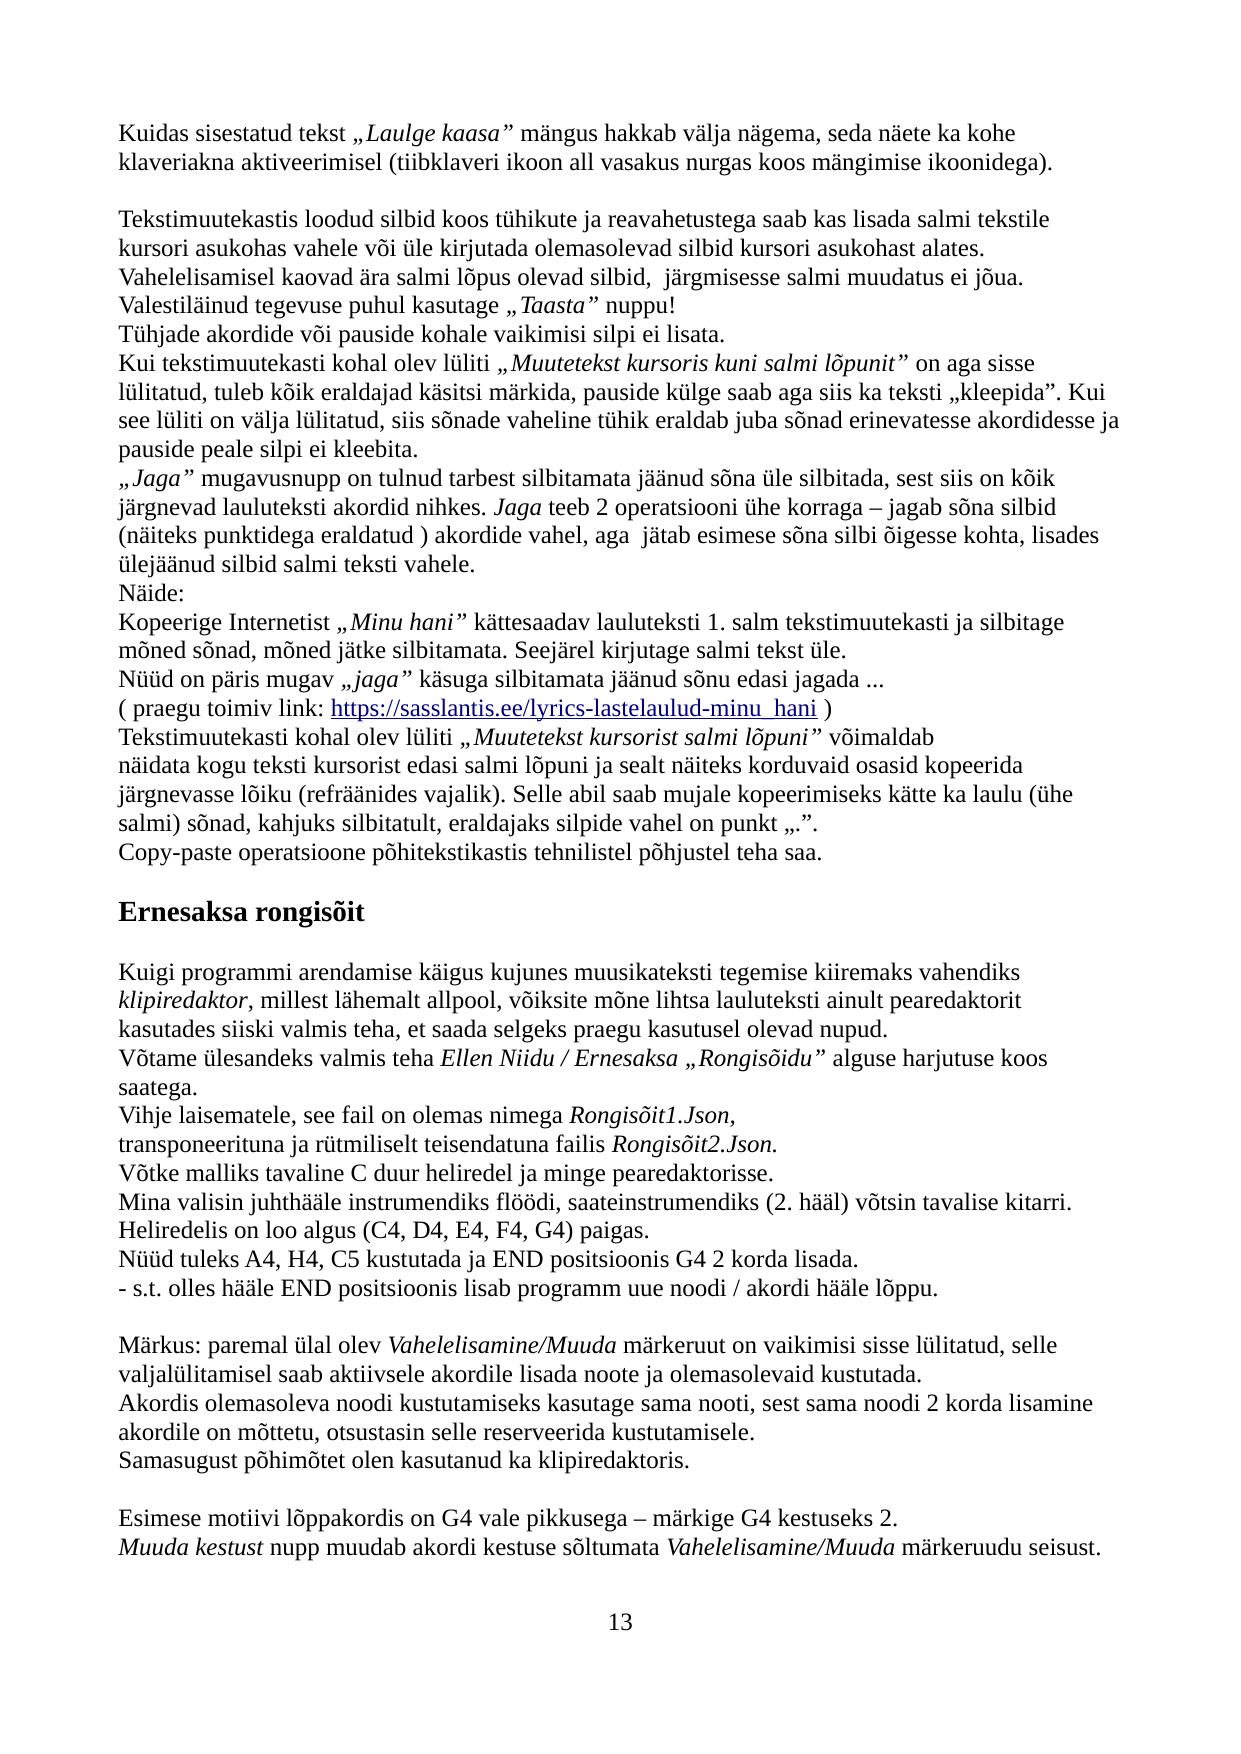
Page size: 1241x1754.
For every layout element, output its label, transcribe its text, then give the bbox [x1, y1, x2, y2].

text Kopeerige Internetist „Minu hani” kättesaadav lauluteksti 1. salm tekstimuutekasti ja silbitage mõned sõnad, mõned jätke silbitamata. Seejärel kirjutage salmi tekst üle. [118, 607, 1122, 664]
text ( praegu toimiv link: https://sasslantis.ee/lyrics-lastelaulud-minu_hani ) [118, 693, 1122, 722]
text näidata kogu teksti kursorist edasi salmi lõpuni ja sealt näiteks korduvaid osasid kopeerida järgnevasse lõiku (refräänides vajalik). Selle abil saab mujale kopeerimiseks kätte ka laulu (ühe salmi) sõnad, kahjuks silbitatult, eraldajaks silpide vahel on punkt „.”. [118, 751, 1122, 837]
text Nüüd tuleks A4, H4, C5 kustutada ja END positsioonis G4 2 korda lisada. - s.t. olles hääle END positsioonis lisab programm uue noodi / akordi hääle lõppu. [118, 1244, 1122, 1330]
text Vihje laisematele, see fail on olemas nimega Rongisõit1.Json, transponeerituna ja rütmiliselt teisendatuna failis Rongisõit2.Json. [118, 1100, 1122, 1158]
text Tekstimuutekasti kohal olev lüliti „Muutetekst kursorist salmi lõpuni” võimaldab [118, 722, 1122, 751]
text „Jaga” mugavusnupp on tulnud tarbest silbitamata jäänud sõna üle silbitada, sest siis on kõik järgnevad lauluteksti akordid nihkes. Jaga teeb 2 operatsiooni ühe korraga – jagab sõna silbid (näiteks punktidega eraldatud ) akordide vahel, aga jätab esimese sõna silbi õigesse kohta, lisades ülejäänud silbid salmi teksti vahele. [118, 463, 1122, 578]
text Võtke malliks tavaline C duur heliredel ja minge pearedaktorisse. [118, 1158, 1122, 1187]
text Kuidas sisestatud tekst „Laulge kaasa” mängus hakkab välja nägema, seda näete ka kohe klaveriakna aktiveerimisel (tiibklaveri ikoon all vasakus nurgas koos mängimise ikoonidega). [118, 118, 1122, 176]
text Märkus: paremal ülal olev Vahelelisamine/Muuda märkeruut on vaikimisi sisse lülitatud, selle valjalülitamisel saab aktiivsele akordile lisada noote ja olemasolevaid kustutada. [118, 1330, 1122, 1388]
text Kui tekstimuutekasti kohal olev lüliti „Muutetekst kursoris kuni salmi lõpunit” on aga sisse lülitatud, tuleb kõik eraldajad käsitsi märkida, pauside külge saab aga siis ka teksti „kleepida”. Kui see lüliti on välja lülitatud, siis sõnade vaheline tühik eraldab juba sõnad erinevatesse akordidesse ja pauside peale silpi ei kleebita. [118, 348, 1122, 463]
text Mina valisin juhthääle instrumendiks flöödi, saateinstrumendiks (2. hääl) võtsin tavalise kitarri. Heliredelis on loo algus (C4, D4, E4, F4, G4) paigas. [118, 1187, 1122, 1244]
text Võtame ülesandeks valmis teha Ellen Niidu / Ernesaksa „Rongisõidu” alguse harjutuse koos saatega. [118, 1043, 1122, 1100]
text Tekstimuutekastis loodud silbid koos tühikute ja reavahetustega saab kas lisada salmi tekstile kursori asukohas vahele või üle kirjutada olemasolevad silbid kursori asukohast alates. Vahelelisamisel kaovad ära salmi lõpus olevad silbid, järgmisesse salmi muudatus ei jõua. [118, 204, 1122, 291]
text Copy-paste operatsioone põhitekstikastis tehnilistel põhjustel teha saa. Ernesaksa rongisõit [118, 837, 1122, 957]
text Valestiläinud tegevuse puhul kasutage „Taasta” nuppu! Tühjade akordide või pauside kohale vaikimisi silpi ei lisata. [118, 291, 1122, 348]
text Näide: [118, 578, 1122, 607]
text Akordis olemasoleva noodi kustutamiseks kasutage sama nooti, sest sama noodi 2 korda lisamine akordile on mõttetu, otsustasin selle reserveerida kustutamisele. Samasugust põhimõtet olen kasutanud ka klipiredaktoris. Esimese motiivi lõppakordis on G4 vale pikkusega – märkige G4 kestuseks 2. Muuda kestust nupp muudab akordi kestuse sõltumata Vahelelisamine/Muuda märkeruudu seisust. [118, 1388, 1122, 1560]
text Kuigi programmi arendamise käigus kujunes muusikateksti tegemise kiiremaks vahendiks klipiredaktor, millest lähemalt allpool, võiksite mõne lihtsa lauluteksti ainult pearedaktorit kasutades siiski valmis teha, et saada selgeks praegu kasutusel olevad nupud. [118, 957, 1122, 1043]
text Nüüd on päris mugav „jaga” käsuga silbitamata jäänud sõnu edasi jagada ... [118, 664, 1122, 693]
